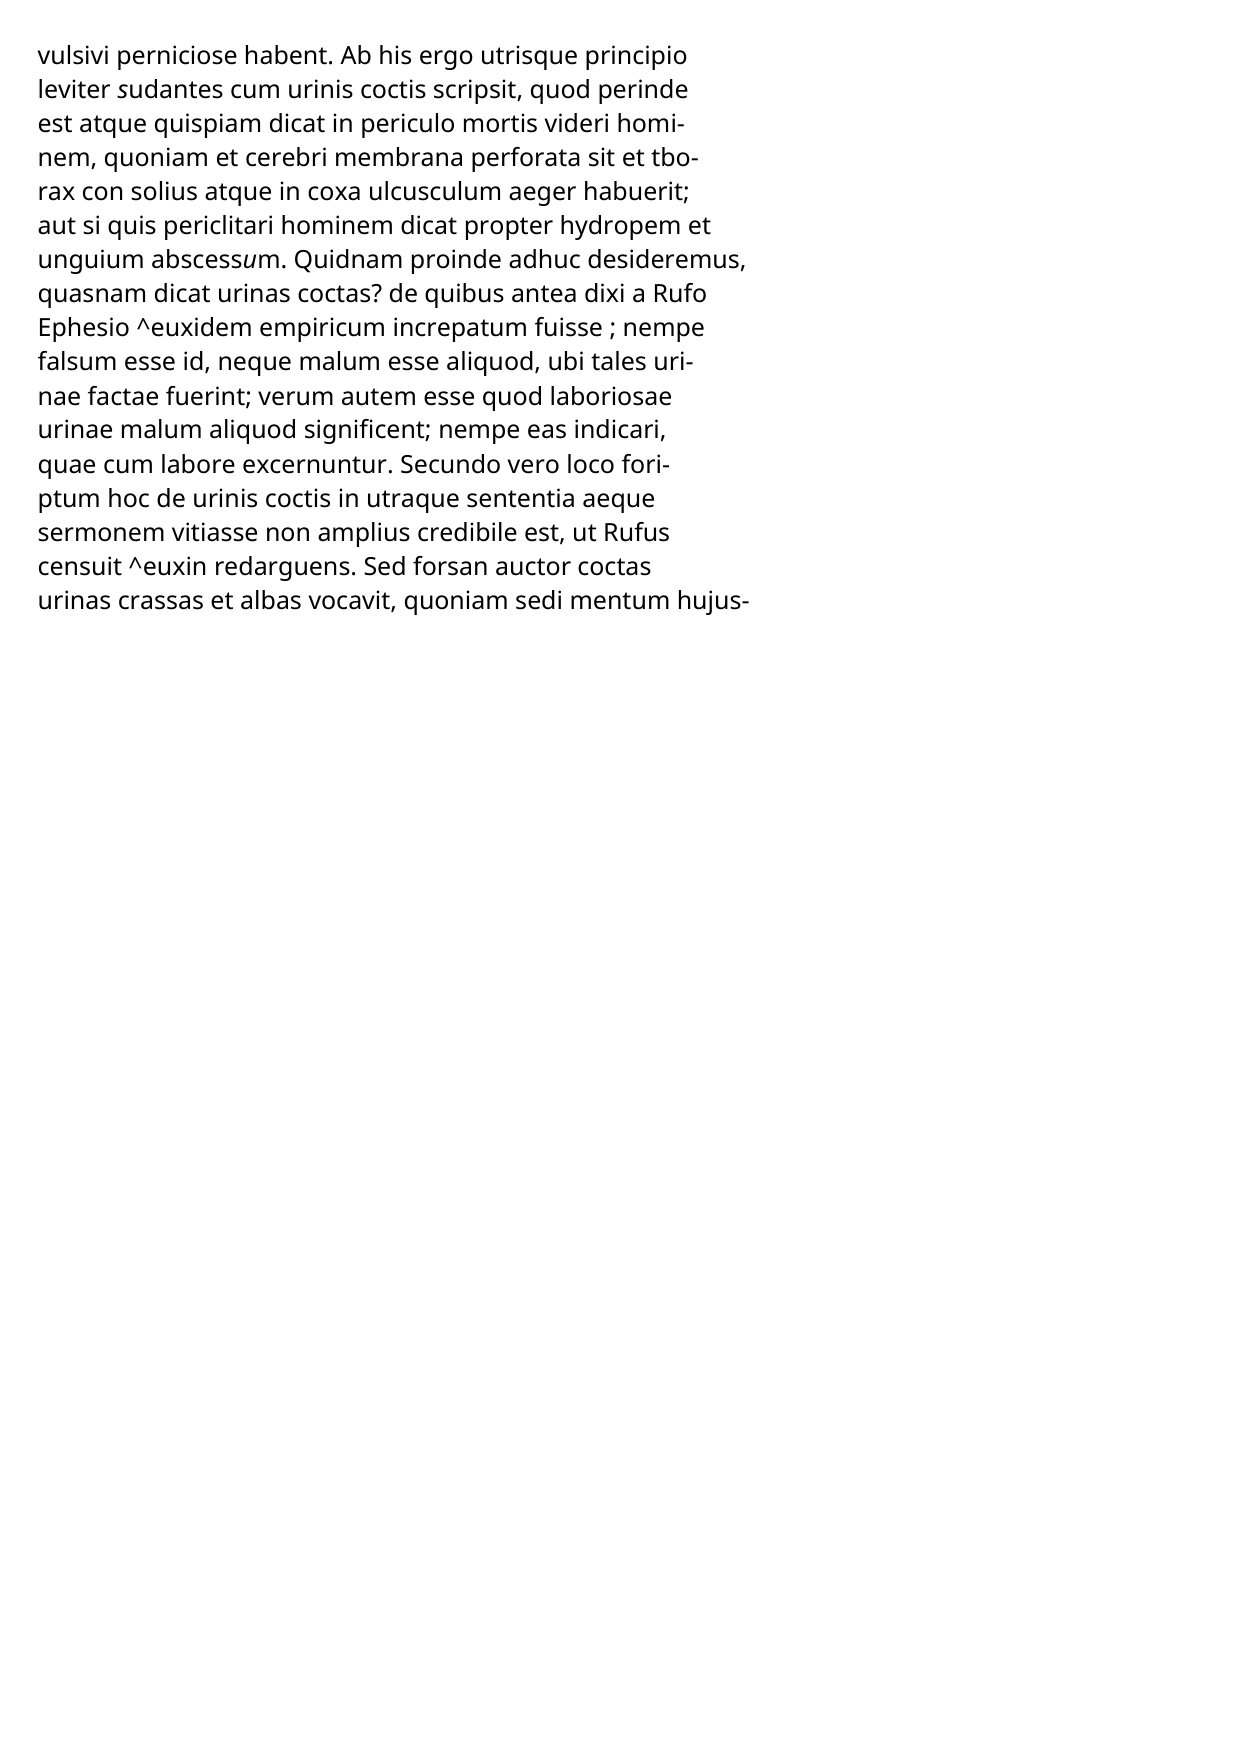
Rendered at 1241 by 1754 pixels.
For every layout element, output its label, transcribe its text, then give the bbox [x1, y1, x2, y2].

text vulsivi perniciose habent. Ab his ergo utrisque principio leviter sudantes cum urinis coctis scripsit, quod perinde est atque quispiam dicat in periculo mortis videri homi- nem, quoniam et cerebri membrana perforata sit et tbo- rax con solius atque in coxa ulcusculum aeger habuerit; aut si quis periclitari hominem dicat propter hydropem et unguium abscessum. Quidnam proinde adhuc desideremus, quasnam dicat urinas coctas? de quibus antea dixi a Rufo Ephesio ^euxidem empiricum increpatum fuisse ; nempe falsum esse id, neque malum esse aliquod, ubi tales uri- nae factae fuerint; verum autem esse quod laboriosae urinae malum aliquod significent; nempe eas indicari, quae cum labore excernuntur. Secundo vero loco fori- ptum hoc de urinis coctis in utraque sententia aeque sermonem vitiasse non amplius credibile est, ut Rufus censuit ^euxin redarguens. Sed forsan auctor coctas urinas crassas et albas vocavit, quoniam sedi mentum hujus- [37, 37, 1203, 617]
